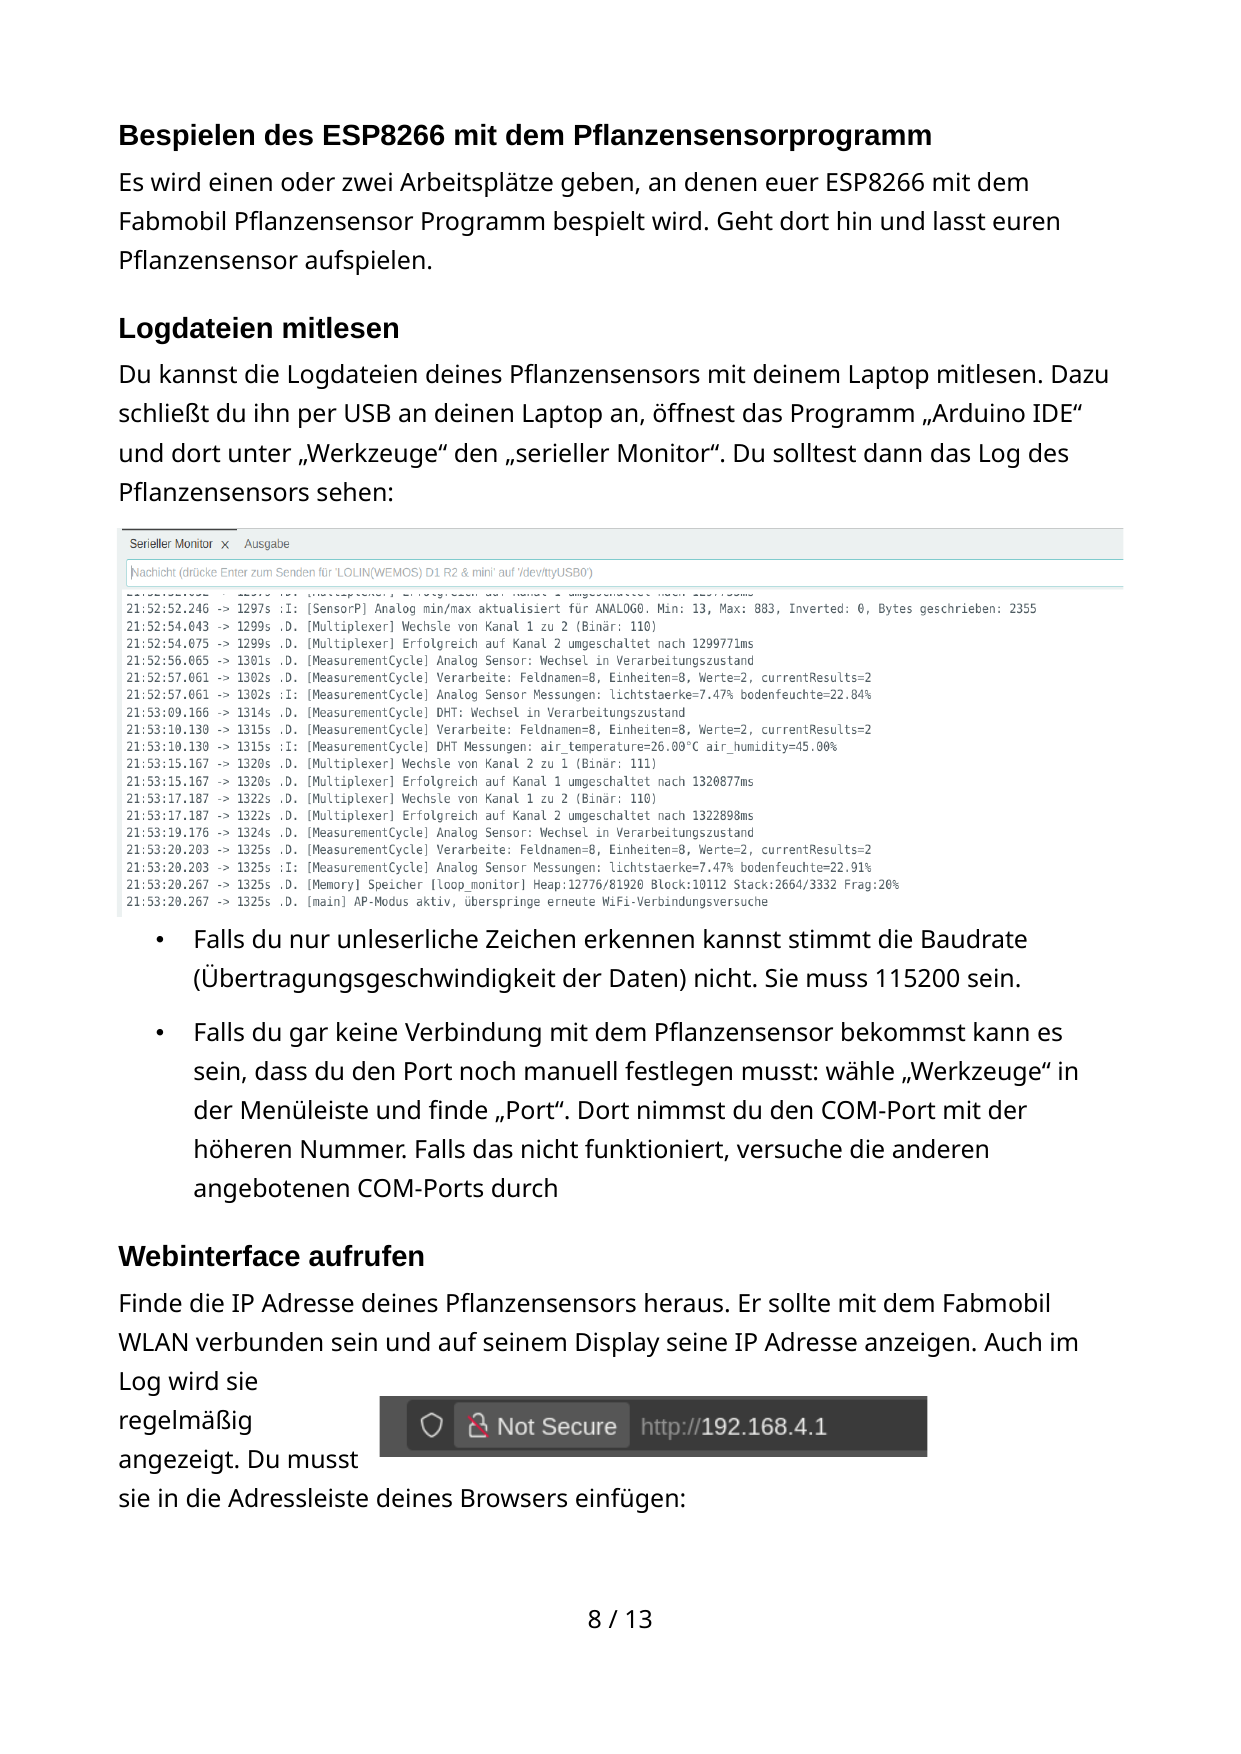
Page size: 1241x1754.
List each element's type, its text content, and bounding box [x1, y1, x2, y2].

text Finde die IP Adresse deines Pflanzensensors heraus. Er sollte mit dem Fabmobil WLAN verbunden sein und auf seinem Display seine IP Adresse anzeigen. Auch im Log wird sie regelmäßig angezeigt. Du musst sie in die Adressleiste deines Browsers einfügen: [118, 1285, 1122, 1554]
subtitle Bespielen des ESP8266 mit dem Pflanzensensorprogramm [118, 118, 1122, 152]
picture [379, 1396, 928, 1457]
text Es wird einen oder zwei Arbeitsplätze geben, an denen euer ESP8266 mit dem Fabmobil Pflanzensensor Programm bespielt wird. Geht dort hin und lasst euren Pflanzensensor aufspielen. [118, 164, 1122, 277]
subtitle Webinterface aufrufen [118, 1239, 1122, 1273]
picture [116, 528, 1124, 917]
list Falls du nur unleserliche Zeichen erkennen kannst stimmt die Baudrate (Übertragungsgeschwindigkeit der Daten) nicht. Sie muss 115200 sein. [156, 917, 1122, 994]
text Du kannst die Logdateien deines Pflanzensensors mit deinem Laptop mitlesen. Dazu schließt du ihn per USB an deinen Laptop an, öffnest das Programm „Arduino IDE“ und dort unter „Werkzeuge“ den „serieller Monitor“. Du solltest dann das Log des Pflanzensensors sehen: [118, 357, 1122, 508]
subtitle Logdateien mitlesen [118, 311, 1122, 344]
list Falls du gar keine Verbindung mit dem Pflanzensensor bekommst kann es sein, dass du den Port noch manuell festlegen musst: wähle „Werkzeuge“ in der Menüleiste und finde „Port“. Dort nimmst du den COM-Port mit der höheren Nummer. Falls das nicht funktioniert, versuche die anderen angebotenen COM-Ports durch [156, 1014, 1122, 1205]
